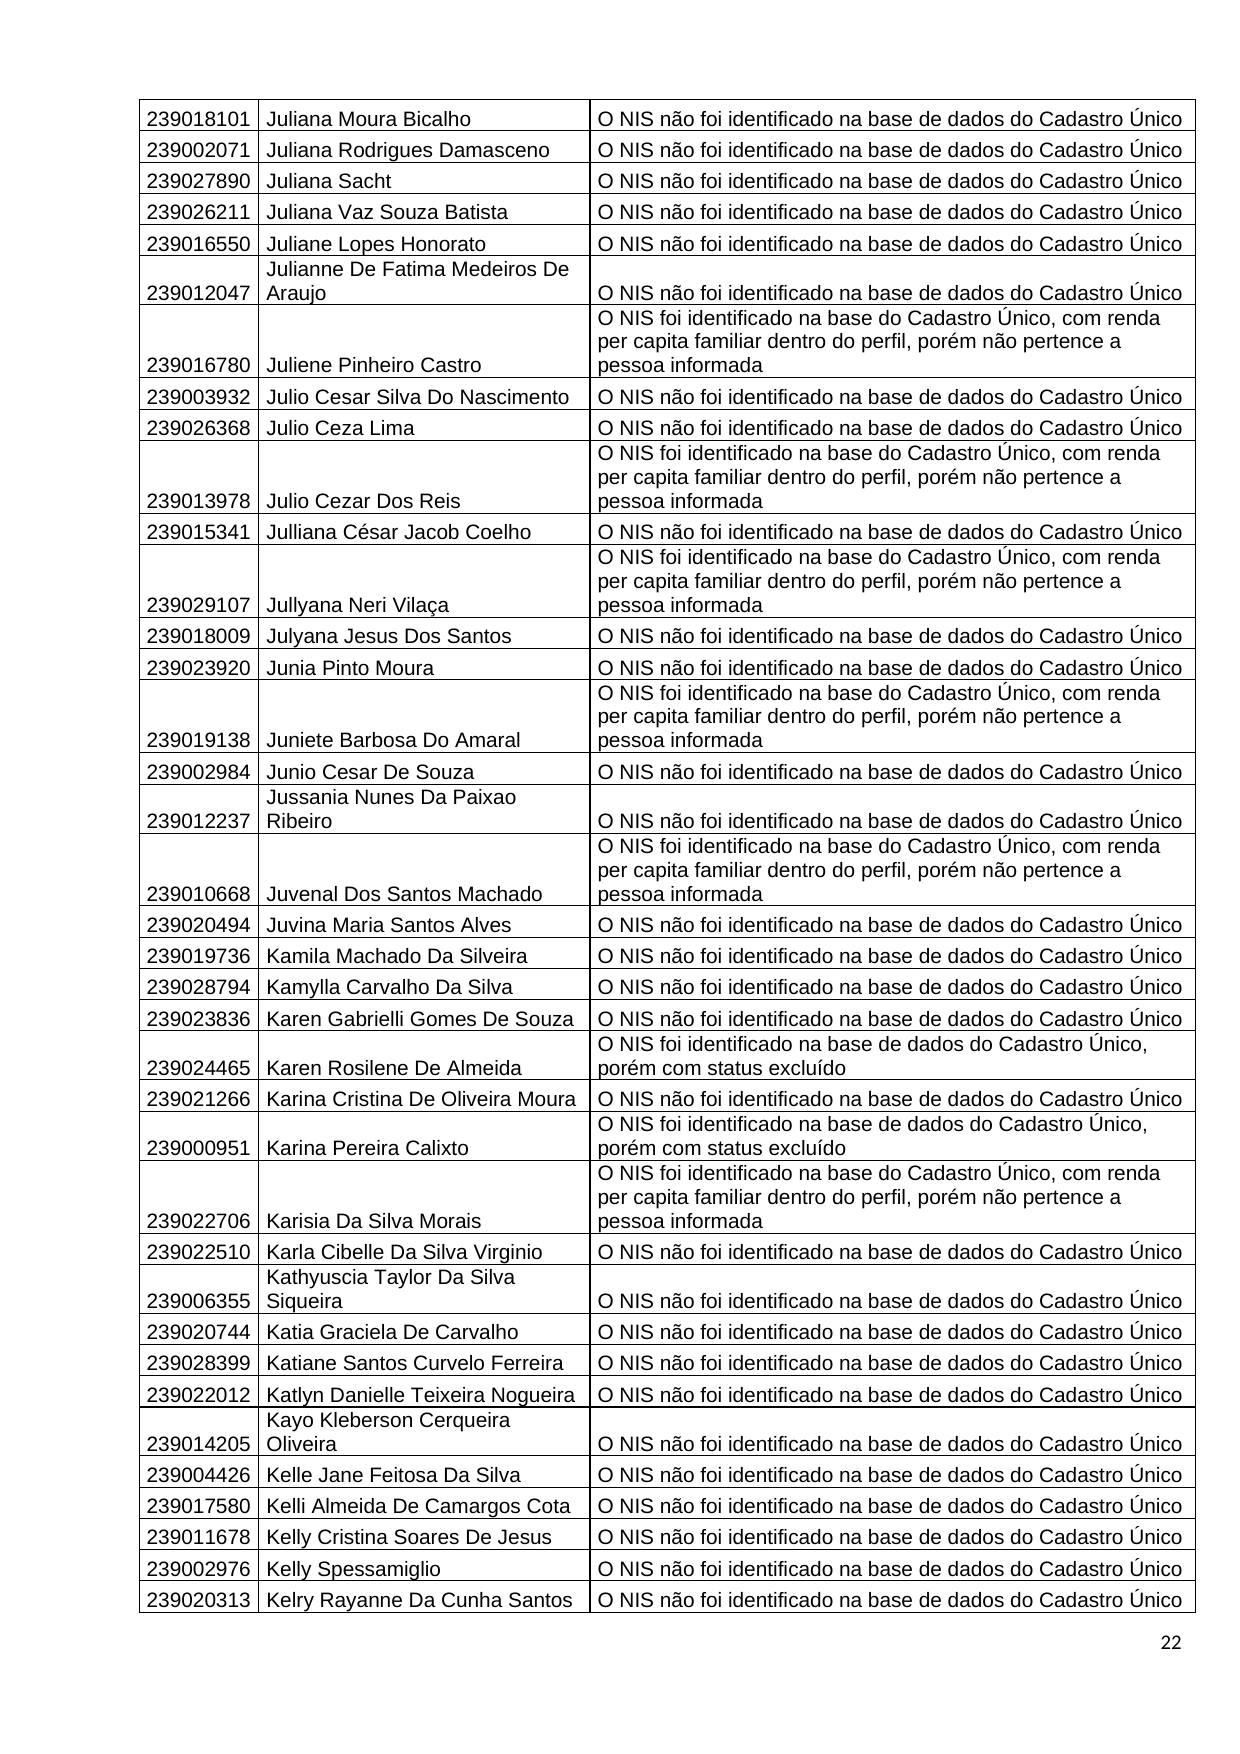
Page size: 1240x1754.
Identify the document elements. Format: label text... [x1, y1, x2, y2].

table_cell O NIS não foi identificado na base de dados do Cadastro Único [591, 969, 1195, 999]
table_cell 239023836 [140, 1000, 258, 1030]
table_cell 239020744 [140, 1314, 258, 1344]
table_cell 239020494 [140, 906, 258, 937]
table_cell O NIS não foi identificado na base de dados do Cadastro Único [591, 163, 1195, 193]
table_cell O NIS não foi identificado na base de dados do Cadastro Único [591, 100, 1195, 130]
table_cell Juvina Maria Santos Alves [259, 906, 589, 937]
table_cell Junio Cesar De Souza [259, 753, 589, 783]
table_cell O NIS não foi identificado na base de dados do Cadastro Único [591, 256, 1195, 304]
table_cell 239021266 [140, 1080, 258, 1111]
table_cell Katiane Santos Curvelo Ferreira [259, 1345, 589, 1375]
table_cell Karisia Da Silva Morais [259, 1161, 589, 1232]
table_cell Karla Cibelle Da Silva Virginio [259, 1234, 589, 1264]
table_cell Kayo Kleberson Cerqueira Oliveira [259, 1408, 589, 1455]
table_cell O NIS não foi identificado na base de dados do Cadastro Único [591, 753, 1195, 783]
table_cell O NIS foi identificado na base do Cadastro Único, com renda per capita familiar dentro do perfil, porém não pertence a pessoa informada [591, 305, 1195, 377]
table_cell 239022706 [140, 1161, 258, 1232]
table_cell O NIS não foi identificado na base de dados do Cadastro Único [591, 1376, 1195, 1406]
table_cell Juniete Barbosa Do Amaral [259, 680, 589, 752]
table_cell O NIS foi identificado na base de dados do Cadastro Único, porém com status excluído [591, 1031, 1195, 1079]
table_cell Juliana Rodrigues Damasceno [259, 131, 589, 162]
table_cell O NIS não foi identificado na base de dados do Cadastro Único [591, 649, 1195, 679]
table_cell Juvenal Dos Santos Machado [259, 834, 589, 905]
table_cell 239022510 [140, 1234, 258, 1264]
table_cell O NIS não foi identificado na base de dados do Cadastro Único [591, 1456, 1195, 1487]
table_cell 239028399 [140, 1345, 258, 1375]
table_cell O NIS não foi identificado na base de dados do Cadastro Único [591, 1408, 1195, 1455]
table_cell 239022012 [140, 1376, 258, 1406]
table_cell 239011678 [140, 1519, 258, 1549]
table_cell O NIS não foi identificado na base de dados do Cadastro Único [591, 785, 1195, 832]
table_cell O NIS não foi identificado na base de dados do Cadastro Único [591, 194, 1195, 224]
table_cell 239002976 [140, 1550, 258, 1580]
table_cell O NIS não foi identificado na base de dados do Cadastro Único [591, 1519, 1195, 1549]
table_cell 239018009 [140, 618, 258, 648]
table_cell 239026368 [140, 410, 258, 440]
table_cell Julyana Jesus Dos Santos [259, 618, 589, 648]
table_cell O NIS não foi identificado na base de dados do Cadastro Único [591, 1581, 1195, 1612]
table_cell Kamila Machado Da Silveira [259, 938, 589, 968]
table_cell Kelly Spessamiglio [259, 1550, 589, 1580]
table_cell O NIS não foi identificado na base de dados do Cadastro Único [591, 1265, 1195, 1313]
table_cell O NIS não foi identificado na base de dados do Cadastro Único [591, 1000, 1195, 1030]
table_cell 239010668 [140, 834, 258, 905]
table_cell Kelli Almeida De Camargos Cota [259, 1488, 589, 1518]
table_cell O NIS foi identificado na base do Cadastro Único, com renda per capita familiar dentro do perfil, porém não pertence a pessoa informada [591, 441, 1195, 513]
table_cell O NIS foi identificado na base do Cadastro Único, com renda per capita familiar dentro do perfil, porém não pertence a pessoa informada [591, 545, 1195, 617]
table_cell 239016780 [140, 305, 258, 377]
table_cell O NIS não foi identificado na base de dados do Cadastro Único [591, 906, 1195, 937]
table_cell Katlyn Danielle Teixeira Nogueira [259, 1376, 589, 1406]
table_cell Jullyana Neri Vilaça [259, 545, 589, 617]
table_cell Juliana Moura Bicalho [259, 100, 589, 130]
table_cell 239000951 [140, 1112, 258, 1159]
table_cell O NIS não foi identificado na base de dados do Cadastro Único [591, 131, 1195, 162]
table_cell 239014205 [140, 1408, 258, 1455]
table_cell Julio Ceza Lima [259, 410, 589, 440]
table_cell Kelle Jane Feitosa Da Silva [259, 1456, 589, 1487]
table_cell 239017580 [140, 1488, 258, 1518]
table_cell O NIS foi identificado na base do Cadastro Único, com renda per capita familiar dentro do perfil, porém não pertence a pessoa informada [591, 834, 1195, 905]
table_cell Kelly Cristina Soares De Jesus [259, 1519, 589, 1549]
table_cell Jussania Nunes Da Paixao Ribeiro [259, 785, 589, 832]
table_cell 239026211 [140, 194, 258, 224]
table_cell O NIS não foi identificado na base de dados do Cadastro Único [591, 938, 1195, 968]
table_cell Julianne De Fatima Medeiros De Araujo [259, 256, 589, 304]
table_cell O NIS não foi identificado na base de dados do Cadastro Único [591, 1488, 1195, 1518]
table_cell 239002984 [140, 753, 258, 783]
table_cell 239018101 [140, 100, 258, 130]
table_cell O NIS foi identificado na base do Cadastro Único, com renda per capita familiar dentro do perfil, porém não pertence a pessoa informada [591, 1161, 1195, 1232]
table_cell Kelry Rayanne Da Cunha Santos [259, 1581, 589, 1612]
table_cell 239024465 [140, 1031, 258, 1079]
table_cell Julio Cezar Dos Reis [259, 441, 589, 513]
table_cell 239019736 [140, 938, 258, 968]
table_cell 239004426 [140, 1456, 258, 1487]
table_cell Kamylla Carvalho Da Silva [259, 969, 589, 999]
table_cell 239023920 [140, 649, 258, 679]
table_cell 239016550 [140, 225, 258, 255]
table_cell O NIS não foi identificado na base de dados do Cadastro Único [591, 1314, 1195, 1344]
table_cell Karina Pereira Calixto [259, 1112, 589, 1159]
table_cell 239013978 [140, 441, 258, 513]
table_cell O NIS foi identificado na base do Cadastro Único, com renda per capita familiar dentro do perfil, porém não pertence a pessoa informada [591, 680, 1195, 752]
table_cell O NIS foi identificado na base de dados do Cadastro Único, porém com status excluído [591, 1112, 1195, 1159]
table_cell Kathyuscia Taylor Da Silva Siqueira [259, 1265, 589, 1313]
table_cell O NIS não foi identificado na base de dados do Cadastro Único [591, 1550, 1195, 1580]
table_cell 239019138 [140, 680, 258, 752]
table_cell Juliene Pinheiro Castro [259, 305, 589, 377]
table_cell Juliana Sacht [259, 163, 589, 193]
table_cell 239020313 [140, 1581, 258, 1612]
table_cell O NIS não foi identificado na base de dados do Cadastro Único [591, 1234, 1195, 1264]
table_cell 239029107 [140, 545, 258, 617]
table_cell Karen Gabrielli Gomes De Souza [259, 1000, 589, 1030]
table_cell O NIS não foi identificado na base de dados do Cadastro Único [591, 618, 1195, 648]
table_cell 239028794 [140, 969, 258, 999]
table_cell O NIS não foi identificado na base de dados do Cadastro Único [591, 514, 1195, 544]
table_cell 239012047 [140, 256, 258, 304]
table_cell 239002071 [140, 131, 258, 162]
table_cell Juliane Lopes Honorato [259, 225, 589, 255]
table_cell O NIS não foi identificado na base de dados do Cadastro Único [591, 378, 1195, 408]
table_cell 239003932 [140, 378, 258, 408]
table_cell Julio Cesar Silva Do Nascimento [259, 378, 589, 408]
table_cell 239015341 [140, 514, 258, 544]
table_cell Junia Pinto Moura [259, 649, 589, 679]
table_cell 239006355 [140, 1265, 258, 1313]
table_cell 239012237 [140, 785, 258, 832]
table_cell Karina Cristina De Oliveira Moura [259, 1080, 589, 1111]
table_cell O NIS não foi identificado na base de dados do Cadastro Único [591, 410, 1195, 440]
table_cell 239027890 [140, 163, 258, 193]
table_cell Julliana César Jacob Coelho [259, 514, 589, 544]
table_cell O NIS não foi identificado na base de dados do Cadastro Único [591, 1345, 1195, 1375]
table_cell O NIS não foi identificado na base de dados do Cadastro Único [591, 225, 1195, 255]
table_cell O NIS não foi identificado na base de dados do Cadastro Único [591, 1080, 1195, 1111]
table_cell Juliana Vaz Souza Batista [259, 194, 589, 224]
table_cell Katia Graciela De Carvalho [259, 1314, 589, 1344]
table_cell Karen Rosilene De Almeida [259, 1031, 589, 1079]
